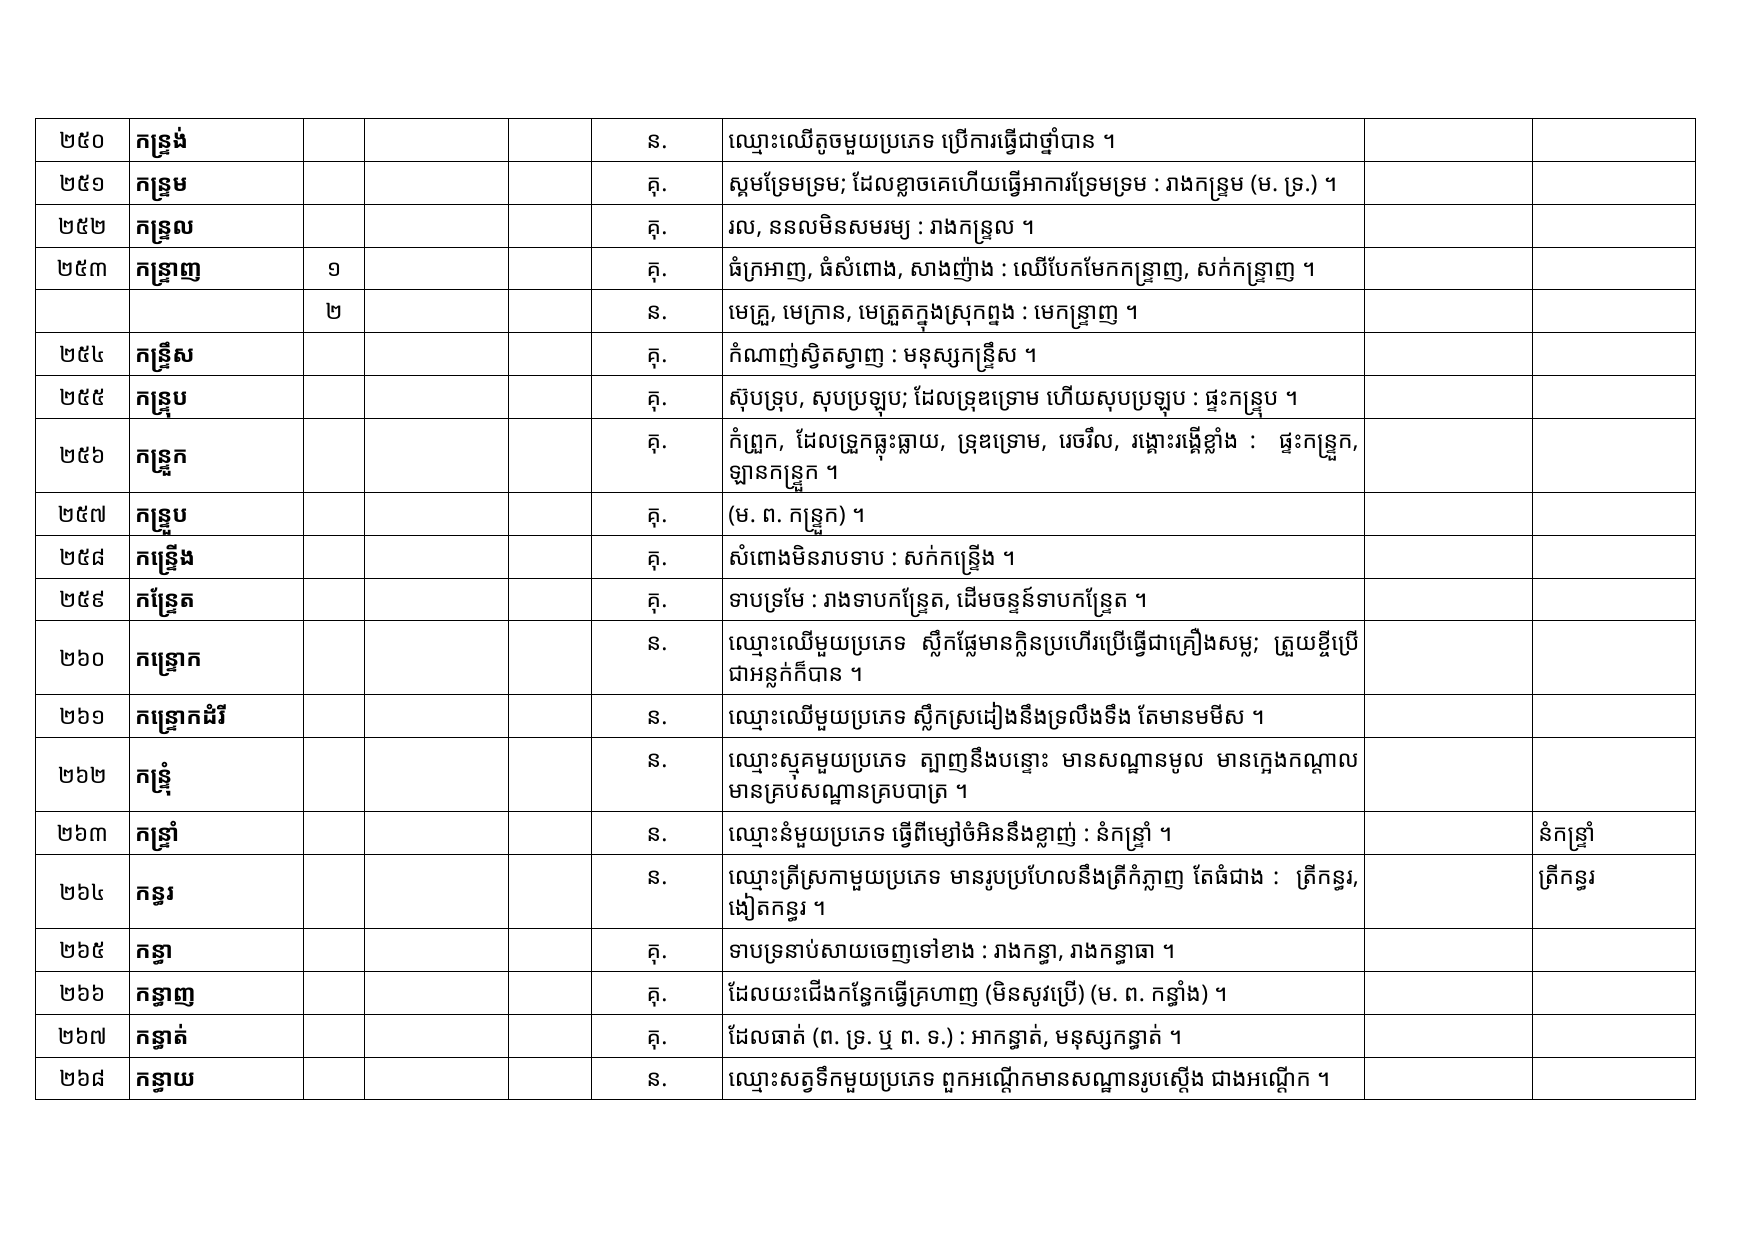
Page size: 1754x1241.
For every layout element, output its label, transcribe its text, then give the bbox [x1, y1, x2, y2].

table_cell ន. [592, 812, 722, 854]
table_cell ១ [304, 248, 364, 289]
table_cell កន្ទ្រម [130, 162, 303, 204]
table_cell [365, 579, 508, 620]
table_cell [1365, 1058, 1532, 1099]
table_cell [304, 695, 364, 737]
table_cell [1365, 812, 1532, 854]
table_cell [1365, 972, 1532, 1014]
table_cell ២៦៤ [36, 855, 129, 928]
table_cell កន្ទ្រឹស [130, 333, 303, 375]
table_cell កន្ទ្រុប [130, 376, 303, 418]
table_cell [365, 205, 508, 247]
table_cell [365, 1015, 508, 1057]
table_cell គុ. [592, 205, 722, 247]
table_cell កន្ទ្រាំ [130, 812, 303, 854]
table_cell [1533, 1058, 1695, 1099]
table_cell កន្ធាយ [130, 1058, 303, 1099]
table_cell [1533, 738, 1695, 811]
table_cell [304, 536, 364, 577]
table_cell [365, 738, 508, 811]
table_cell [1533, 695, 1695, 737]
table_cell កន្ទ្រើង [130, 536, 303, 577]
table_cell ឈ្មោះ​ឈើ​មួយ​ប្រភេទ ស្លឹក​ផ្លែ​មាន​ក្លិន​ប្រហើរ​ប្រើ​ធ្វើ​ជា​គ្រឿង​សម្ល; ត្រួយ​ខ្ចី​ប្រើ​ជា​អន្លក់​ក៏​បាន ។ [723, 621, 1364, 694]
table_cell ស៊ុប​ទ្រុប, សុប​ប្រឡុប; ដែល​ទ្រុឌទ្រោម ហើយ​សុប​ប្រឡុប : ផ្ទះ​កន្ទ្រុប ។ [723, 376, 1364, 418]
table_cell [365, 493, 508, 535]
table_cell [1533, 419, 1695, 492]
table_cell កន្ទ្រង់ [130, 119, 303, 161]
table_cell ន. [592, 738, 722, 811]
table_cell [304, 812, 364, 854]
table_cell គុ. [592, 579, 722, 620]
table_cell ដែល​ធាត់ (ព. ទ្រ. ឬ ព. ទ.) : អា​កន្ធាត់, មនុស្ស​កន្ធាត់ ។ [723, 1015, 1364, 1057]
table_cell [1533, 1015, 1695, 1057]
table_cell [509, 1015, 591, 1057]
table_cell កន្ទ្រល [130, 205, 303, 247]
table_cell [304, 1058, 364, 1099]
table_cell ២៦៣ [36, 812, 129, 854]
table_cell [1533, 536, 1695, 577]
table_cell ដែល​យះ​ជើង​កន្ធែក​ធ្វើ​គ្រហាញ (មិន​សូវ​ប្រើ) (ម. ព. កន្ធាំង) ។ [723, 972, 1364, 1014]
table_cell [365, 376, 508, 418]
table_cell [509, 419, 591, 492]
table_cell ២៦៥ [36, 929, 129, 971]
table_cell [1533, 929, 1695, 971]
table_cell គុ. [592, 162, 722, 204]
table_cell [365, 1058, 508, 1099]
table_cell [304, 621, 364, 694]
table_cell ២៦១ [36, 695, 129, 737]
table_cell កន្ទ្រួប [130, 493, 303, 535]
table_cell [1533, 376, 1695, 418]
table_cell ស្គម​ទ្រែមទ្រម; ដែល​ខ្លាច​គេ​ហើយ​ធ្វើ​អាការ​ទ្រែមទ្រម : រាង​កន្ទ្រម (ម. ទ្រ.) ។ [723, 162, 1364, 204]
table_cell ឈ្មោះ​ឈើ​តូច​មួយ​ប្រភេទ ប្រើ​ការ​ធ្វើ​ជា​ថ្នាំ​បាន ។ [723, 119, 1364, 161]
table_cell [365, 333, 508, 375]
table_cell [1533, 119, 1695, 161]
table_cell [1365, 333, 1532, 375]
table_cell [304, 855, 364, 928]
table_cell ២៦៦ [36, 972, 129, 1014]
table_cell សំពោង​មិន​រាប​ទាប : សក់​កន្ទ្រើង ។ [723, 536, 1364, 577]
table_cell កន្ធាត់ [130, 1015, 303, 1057]
table_cell [1533, 248, 1695, 289]
table_cell [509, 929, 591, 971]
table_cell ២ [304, 290, 364, 332]
table_cell ឈ្មោះ​ឈើ​មួយ​ប្រភេទ ស្លឹក​ស្រដៀង​នឹង​ទ្រលឹងទឹង តែ​មាន​មមីស ។ [723, 695, 1364, 737]
table_cell ឈ្មោះ​ត្រី​ស្រកា​មួយ​ប្រភេទ មាន​រូប​ប្រហែល​នឹង​ត្រី​កំភ្លាញ តែ​ធំ​ជាង : ត្រី​កន្ធរ, ងៀត​កន្ធរ ។ [723, 855, 1364, 928]
table_cell [130, 290, 303, 332]
table_cell គុ. [592, 1015, 722, 1057]
table_cell [365, 119, 508, 161]
table_cell ន. [592, 119, 722, 161]
table_cell [304, 419, 364, 492]
table_cell រល, ននល​មិន​សមរម្យ : រាង​កន្ទ្រល ។ [723, 205, 1364, 247]
table_cell ២៥៧ [36, 493, 129, 535]
table_cell [304, 1015, 364, 1057]
table_cell កន្ធា [130, 929, 303, 971]
table_cell ២៥៤ [36, 333, 129, 375]
table_cell [1365, 536, 1532, 577]
table_cell [509, 376, 591, 418]
table_cell [304, 579, 364, 620]
table_cell ន. [592, 1058, 722, 1099]
table_cell ២៥៩ [36, 579, 129, 620]
table_cell [1365, 695, 1532, 737]
table_cell [1365, 929, 1532, 971]
table_cell [1533, 162, 1695, 204]
table_cell ទាប​ទ្រមែ : រាង​ទាប​កន្ទ្រែត, ដើម​ចន្ទន៍​ទាប​កន្ទ្រែត ។ [723, 579, 1364, 620]
table_cell [1533, 290, 1695, 332]
table_cell គុ. [592, 248, 722, 289]
table_cell [509, 333, 591, 375]
table_cell [36, 290, 129, 332]
table_cell [304, 929, 364, 971]
table_cell កំណាញ់​ស្វិតស្វាញ : មនុស្ស​កន្ទ្រឹស ។ [723, 333, 1364, 375]
table_cell កន្ធរ [130, 855, 303, 928]
table_cell ឈ្មោះ​ស្មុគ​មួយ​ប្រភេទ ត្បាញ​នឹង​បន្ទោះ មាន​សណ្ឋាន​មូល មាន​ក្អេង​កណ្ដាល មាន​គ្រប​សណ្ឋាន​គ្រប​បាត្រ ។ [723, 738, 1364, 811]
table_cell [1365, 579, 1532, 620]
table_cell កន្ទ្រុំ [130, 738, 303, 811]
table_cell ២៥០ [36, 119, 129, 161]
table_cell កំព្រួក, ដែល​ទ្រួក​ធ្លុះ​ធ្លាយ, ទ្រុឌ​ទ្រោម, រេច​រឹល, រង្គោះ​រង្គើ​ខ្លាំង : ផ្ទះ​កន្ទ្រួក, ឡាន​កន្ទ្រួក ។ [723, 419, 1364, 492]
table_cell [509, 493, 591, 535]
table_cell គុ. [592, 972, 722, 1014]
table_cell [509, 205, 591, 247]
table_cell [304, 738, 364, 811]
table_cell [1533, 333, 1695, 375]
table_cell [365, 929, 508, 971]
table_cell គុ. [592, 419, 722, 492]
table_cell [509, 579, 591, 620]
table_cell [509, 119, 591, 161]
table_cell នំកន្ទ្រាំ [1533, 812, 1695, 854]
table_cell កន្ទ្រាញ [130, 248, 303, 289]
table_cell កន្ទ្រោក​ដំរី [130, 695, 303, 737]
table_cell ២៥៦ [36, 419, 129, 492]
table_cell [1365, 248, 1532, 289]
table_cell ឈ្មោះ​សត្វ​ទឹក​មួយ​ប្រភេទ ពួក​អណ្ដើក​មាន​សណ្ឋាន​រូប​ស្ដើង ជាង​អណ្ដើក ។ [723, 1058, 1364, 1099]
table_cell [365, 290, 508, 332]
table_cell [1533, 493, 1695, 535]
table_cell [1365, 119, 1532, 161]
table_cell [365, 248, 508, 289]
table_cell [365, 812, 508, 854]
table_cell ២៦២ [36, 738, 129, 811]
table_cell ២៥៨ [36, 536, 129, 577]
table_cell [1533, 205, 1695, 247]
table_cell [509, 812, 591, 854]
table_cell [1365, 162, 1532, 204]
table_cell មេ​គ្រួ, មេ​ក្រាន, មេ​ត្រួត​ក្នុង​ស្រុក​ព្នង : មេ​កន្ទ្រាញ ។ [723, 290, 1364, 332]
table_cell ២៥២ [36, 205, 129, 247]
table_cell ន. [592, 695, 722, 737]
table_cell គុ. [592, 929, 722, 971]
table_cell [365, 162, 508, 204]
table_cell [509, 248, 591, 289]
table_cell [509, 162, 591, 204]
table_cell [365, 695, 508, 737]
table_cell [509, 536, 591, 577]
table_cell [1365, 738, 1532, 811]
table_cell ន. [592, 290, 722, 332]
table_cell ន. [592, 621, 722, 694]
table_cell ២៥១ [36, 162, 129, 204]
table_cell [1365, 205, 1532, 247]
table_cell [1365, 493, 1532, 535]
table_cell [1365, 376, 1532, 418]
table_cell ២៥៥ [36, 376, 129, 418]
table_cell [509, 972, 591, 1014]
table_cell [1533, 621, 1695, 694]
table_cell [304, 119, 364, 161]
table_cell ២៥៣ [36, 248, 129, 289]
table_cell ន. [592, 855, 722, 928]
table_cell [365, 972, 508, 1014]
table_cell [1365, 1015, 1532, 1057]
table_cell [365, 419, 508, 492]
table_cell កន្ធាញ [130, 972, 303, 1014]
table_cell ធំ​ក្រអាញ, ធំ​សំពោង, សាងញ៉ាង : ឈើ​បែក​មែក​កន្ទ្រាញ, សក់​កន្ទ្រាញ ។ [723, 248, 1364, 289]
table_cell [509, 855, 591, 928]
table_cell ២៦០ [36, 621, 129, 694]
table_cell កន្ទ្រែត [130, 579, 303, 620]
table_cell [509, 290, 591, 332]
table_cell [304, 333, 364, 375]
table_cell [1365, 621, 1532, 694]
table_cell ទាប​ទ្រនាប់​សាយ​ចេញ​ទៅ​ខាង : រាង​កន្ធា, រាង​កន្ធាធា ។ [723, 929, 1364, 971]
table_cell [1533, 972, 1695, 1014]
table_cell កន្ទ្រោក [130, 621, 303, 694]
table_cell [509, 621, 591, 694]
table_cell [304, 493, 364, 535]
table_cell គុ. [592, 333, 722, 375]
table_cell គុ. [592, 376, 722, 418]
table_cell [1365, 855, 1532, 928]
table_cell [365, 536, 508, 577]
table_cell (ម. ព. កន្ទ្រួក) ។ [723, 493, 1364, 535]
table_cell ២៦៨ [36, 1058, 129, 1099]
table_cell [365, 621, 508, 694]
table_cell [304, 972, 364, 1014]
table_cell [509, 738, 591, 811]
table_cell [1533, 579, 1695, 620]
table_cell [304, 162, 364, 204]
table_cell [365, 855, 508, 928]
table_cell គុ. [592, 536, 722, 577]
table_cell គុ. [592, 493, 722, 535]
table_cell ឈ្មោះ​នំ​មួយ​ប្រភេទ ធ្វើ​ពី​ម្សៅ​ចំអិន​នឹង​ខ្លាញ់ : នំ​កន្ទ្រាំ ។ [723, 812, 1364, 854]
table_cell [304, 376, 364, 418]
table_cell ត្រីកន្ធរ [1533, 855, 1695, 928]
table_cell [1365, 290, 1532, 332]
table_cell ២៦៧ [36, 1015, 129, 1057]
table_cell [304, 205, 364, 247]
table_cell [509, 695, 591, 737]
table_cell [1365, 419, 1532, 492]
table_cell កន្ទ្រួក [130, 419, 303, 492]
table_cell [509, 1058, 591, 1099]
